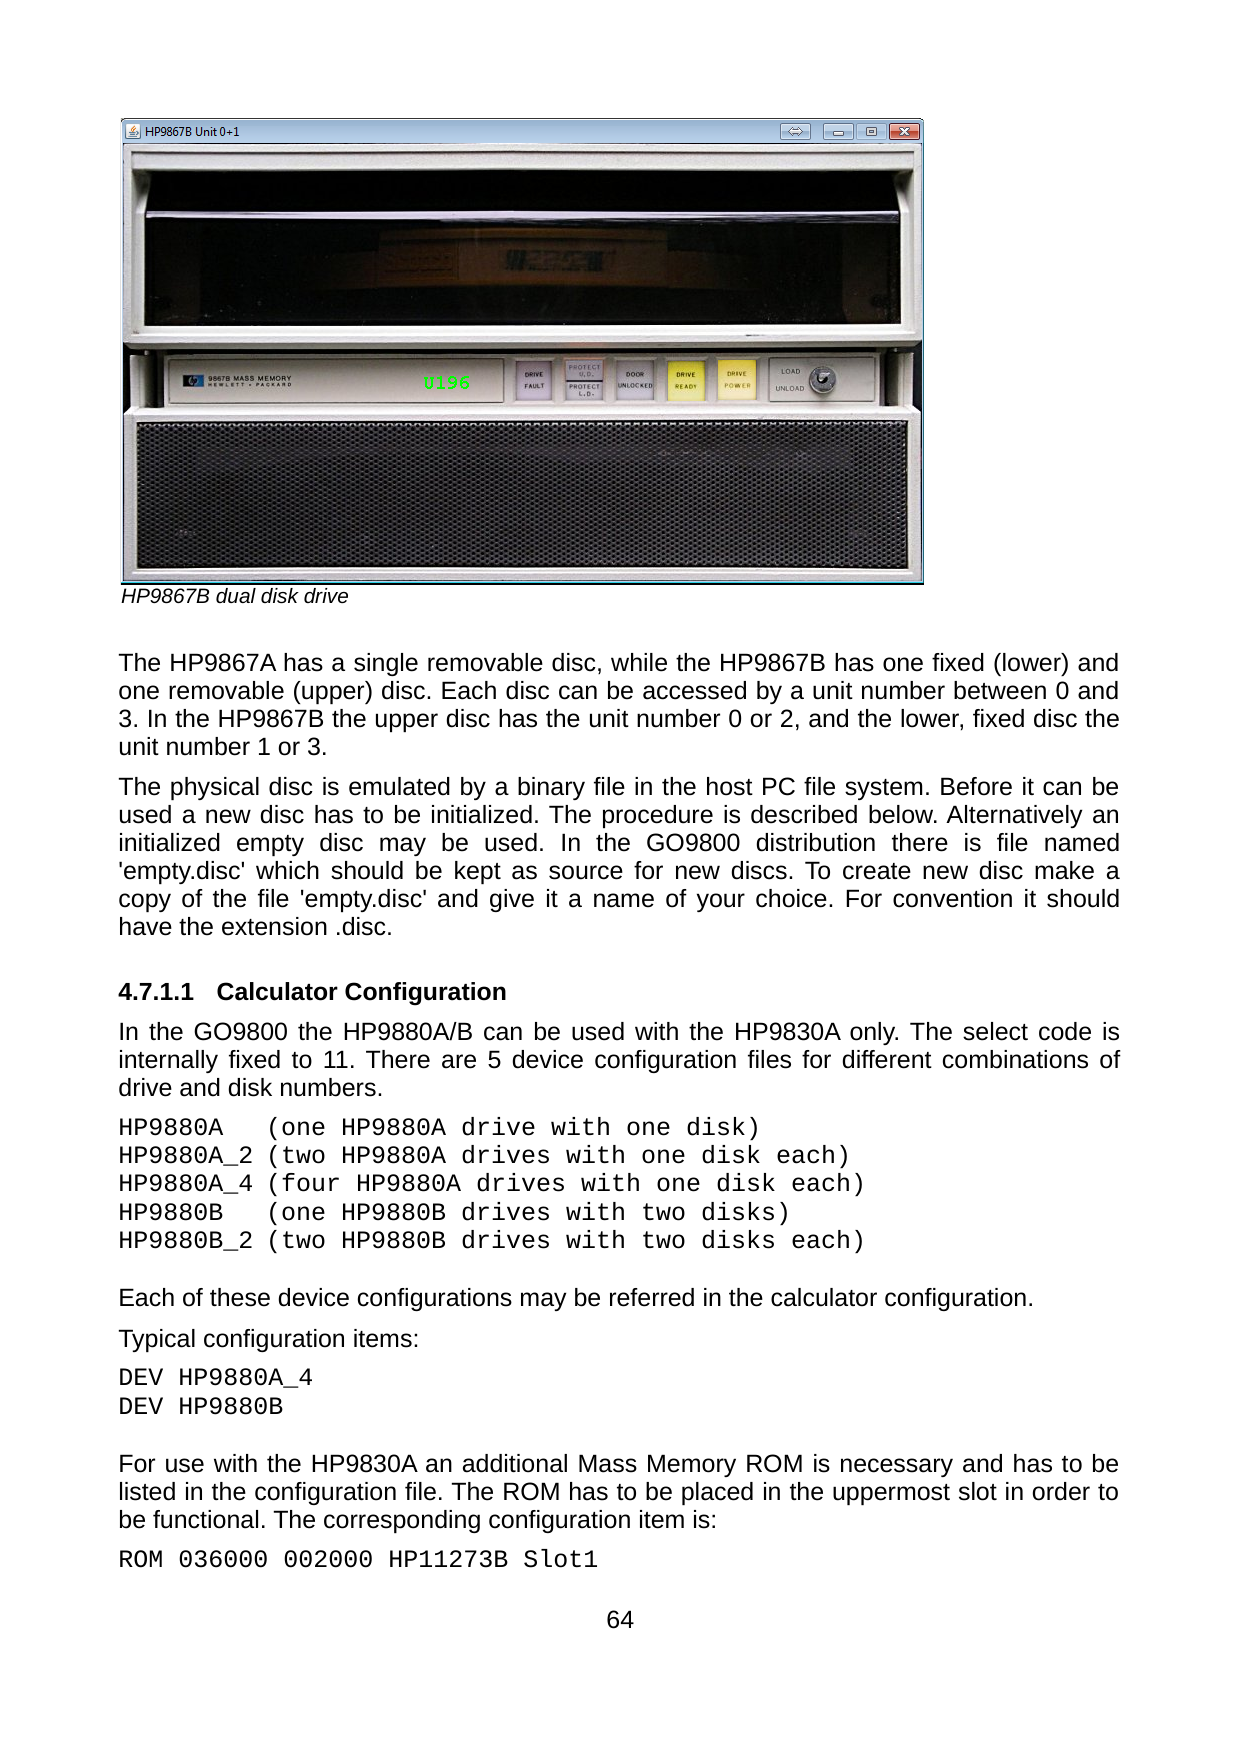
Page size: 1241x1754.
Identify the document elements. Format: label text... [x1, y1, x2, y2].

picture [120, 118, 924, 585]
text HP9880A (one HP9880A drive with one disk) [118, 1114, 1122, 1142]
text The HP9867A has a single removable disc, while the HP9867B has one fixed (lower) and one removable (upper) disc. Each disc can be accessed by a unit number between 0 and 3. In the HP9867B the upper disc has the unit number 0 or 2, and the lower, fixed disc the unit number 1 or 3. [118, 648, 1122, 760]
text HP9880B_2 (two HP9880B drives with two disks each) [118, 1227, 1122, 1256]
text HP9880A_4 (four HP9880A drives with one disk each) [118, 1171, 1122, 1199]
text Each of these device configurations may be referred in the calculator configuration. [118, 1284, 1122, 1312]
text In the GO9800 the HP9880A/B can be used with the HP9830A only. The select code is internally fixed to 11. There are 5 device configuration files for different combinations of drive and disk numbers. [118, 1018, 1122, 1102]
text The physical disc is emulated by a binary file in the host PC file system. Before it can be used a new disc has to be initialized. The procedure is described below. Alternatively an initialized empty disc may be used. In the GO9800 distribution there is file named 'empty.disc' which should be kept as source for new discs. To create new disc make a copy of the file 'empty.disc' and give it a name of your choice. For convention it should have the extension .disc. [118, 773, 1122, 940]
text HP9867B dual disk drive [121, 585, 924, 608]
text HP9880A_2 (two HP9880A drives with one disk each) [118, 1142, 1122, 1171]
subtitle Calculator Configuration [118, 978, 1122, 1005]
text HP9880B (one HP9880B drives with two disks) [118, 1199, 1122, 1227]
text DEV HP9880B [118, 1393, 1122, 1422]
text DEV HP9880A_4 [118, 1365, 1122, 1393]
text For use with the HP9830A an additional Mass Memory ROM is necessary and has to be listed in the configuration file. The ROM has to be placed in the uppermost slot in order to be functional. The corresponding configuration item is: [118, 1450, 1122, 1534]
text ROM 036000 002000 HP11273B Slot1 [118, 1546, 1122, 1574]
text Typical configuration items: [118, 1324, 1122, 1352]
